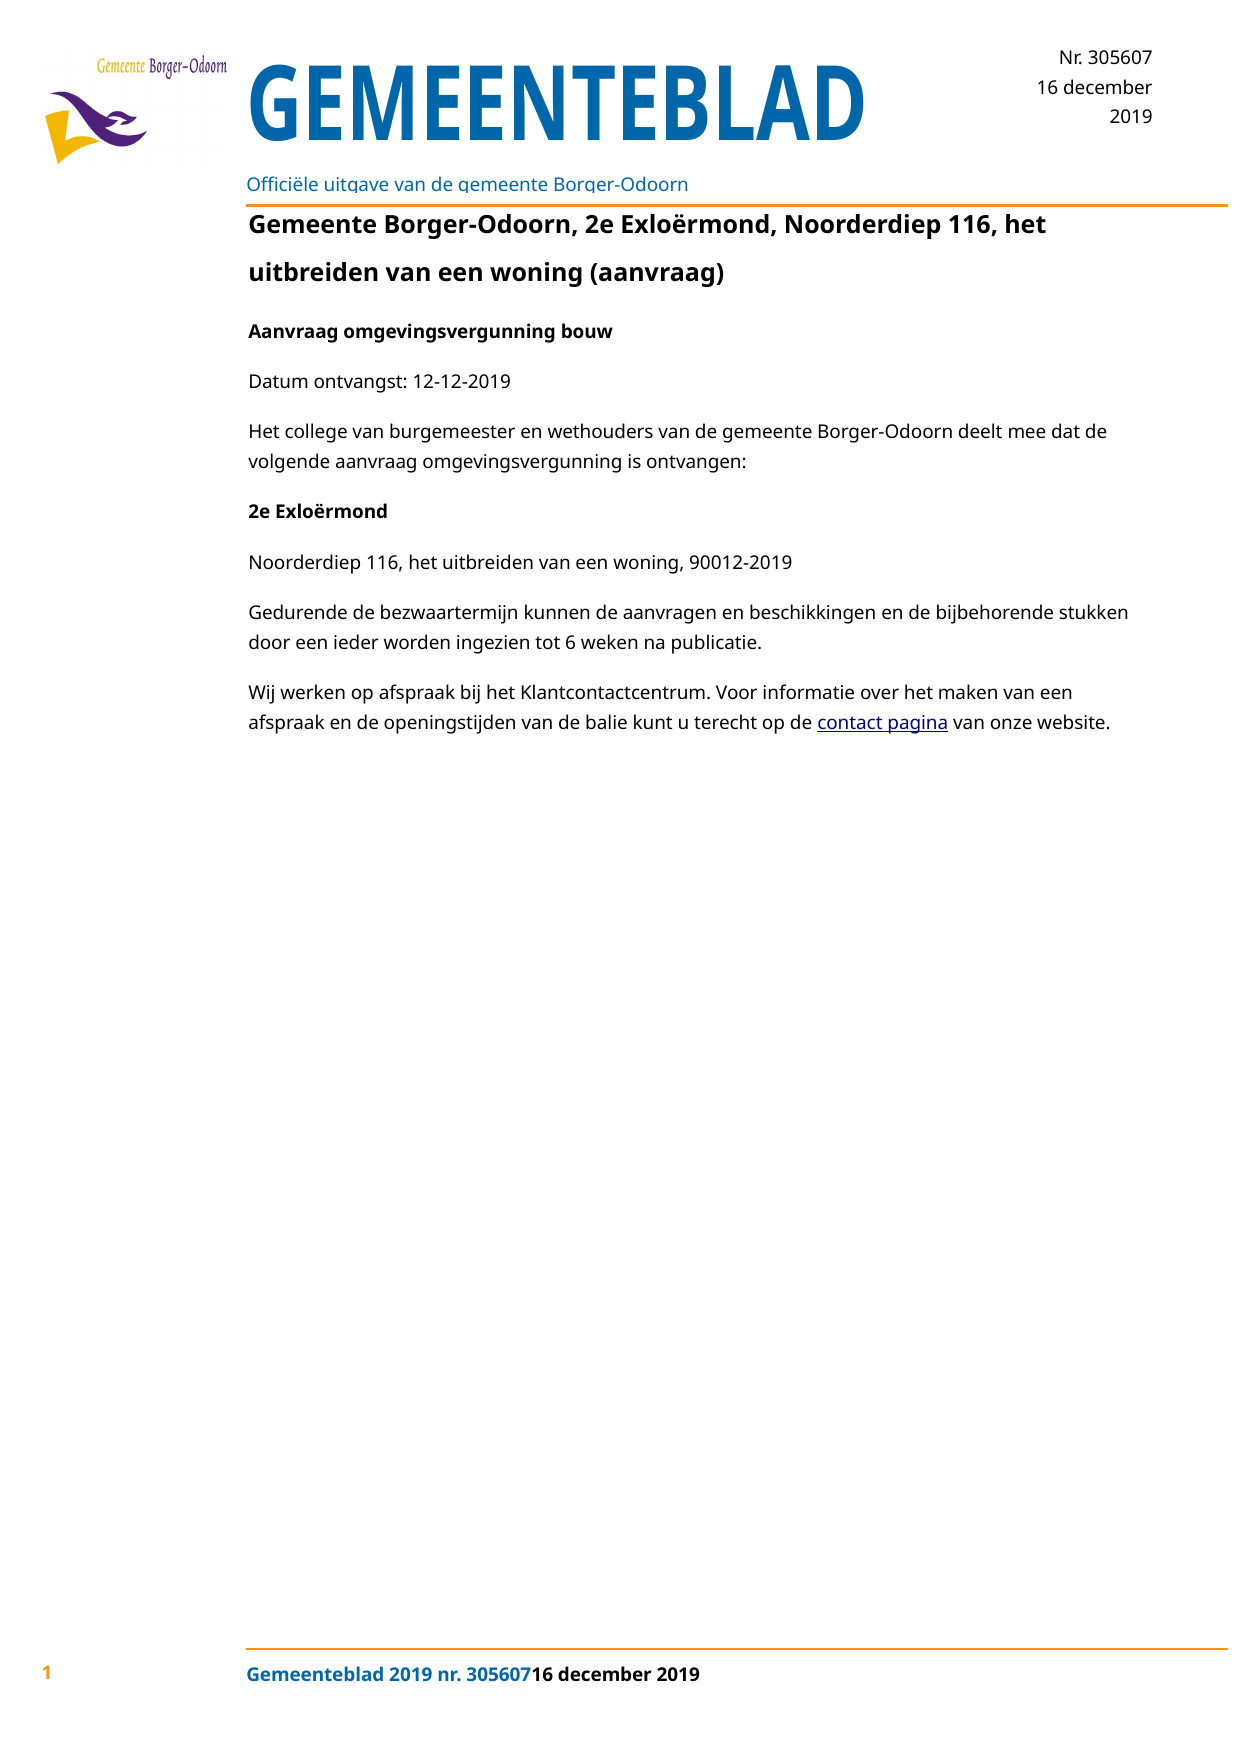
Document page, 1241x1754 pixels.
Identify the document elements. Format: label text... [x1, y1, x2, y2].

picture [41, 47, 231, 172]
text Datum ontvangst: 12-12-2019 [248, 368, 1152, 394]
text Noorderdiep 116, het uitbreiden van een woning, 90012-2019 [248, 549, 1152, 575]
text Gemeente Borger-Odoorn, 2e Exloërmond, Noorderdiep 116, het uitbreiden van een woning (aanvraag) [248, 207, 1152, 288]
text Wij werken op afspraak bij het Klantcontactcentrum. Voor informatie over het maken van een afspraak en de openingstijden van de balie kunt u terecht op de contact pagina van onze website. [248, 679, 1152, 735]
text Aanvraag omgevingsvergunning bouw [248, 318, 1152, 344]
text Gedurende de bezwaartermijn kunnen de aanvragen en beschikkingen en de bijbehorende stukken door een ieder worden ingezien tot 6 weken na publicatie. [248, 599, 1152, 655]
text Het college van burgemeester en wethouders van de gemeente Borger-Odoorn deelt mee dat de volgende aanvraag omgevingsvergunning is ontvangen: [248, 419, 1152, 474]
text 2e Exloërmond [248, 499, 1152, 524]
